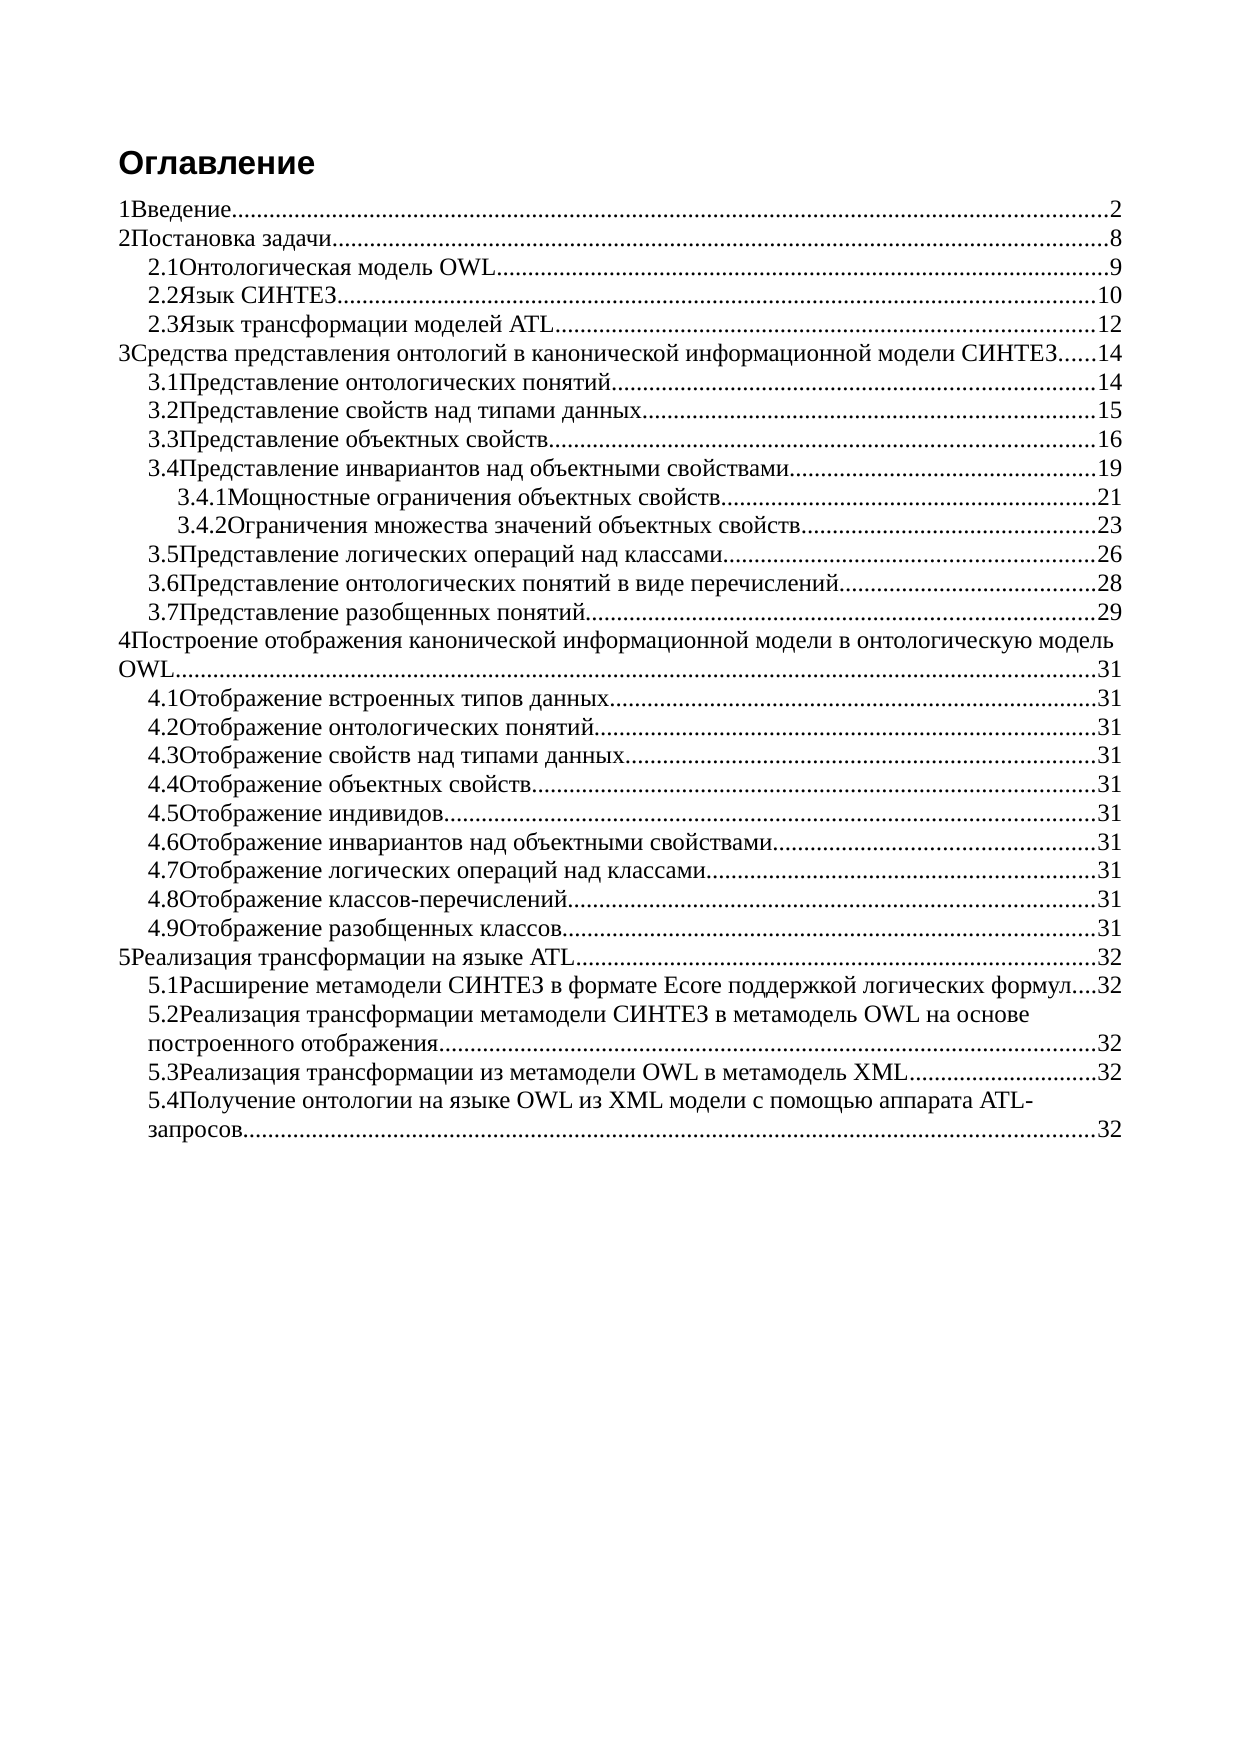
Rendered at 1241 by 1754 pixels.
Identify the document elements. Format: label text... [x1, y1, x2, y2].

text 3.7Представление разобщенных понятий 29 [148, 597, 1122, 625]
text 5Реализация трансформации на языке ATL 32 [118, 942, 1122, 970]
text 3.4Представление инвариантов над объектными свойствами 19 [148, 453, 1122, 482]
text 3.5Представление логических операций над классами 26 [148, 539, 1122, 568]
text 1Введение 2 [118, 194, 1122, 223]
text 4.1Отображение встроенных типов данных 31 [148, 683, 1122, 712]
text 4.2Отображение онтологических понятий 31 [148, 712, 1122, 740]
text 5.3Реализация трансформации из метамодели OWL в метамодель XML 32 [148, 1057, 1122, 1085]
text 3.1Представление онтологических понятий 14 [148, 367, 1122, 395]
text 5.2Реализация трансформации метамодели СИНТЕЗ в метамодель OWL на основе построенного отображения 32 [148, 999, 1122, 1057]
text 4.6Отображение инвариантов над объектными свойствами 31 [148, 827, 1122, 855]
text 3.4.1Мощностные ограничения объектных свойств 21 [177, 482, 1122, 510]
text 2.3Язык трансформации моделей ATL 12 [148, 309, 1122, 338]
text 5.4Получение онтологии на языке OWL из XML модели с помощью аппарата ATL-запросов 32 [148, 1085, 1122, 1143]
text 3.6Представление онтологических понятий в виде перечислений 28 [148, 568, 1122, 597]
text 5.1Расширение метамодели СИНТЕЗ в формате Ecore поддержкой логических формул 32 [148, 970, 1122, 999]
text 4.9Отображение разобщенных классов 31 [148, 913, 1122, 942]
text 2Постановка задачи 8 [118, 223, 1122, 252]
text 2.1Онтологическая модель OWL 9 [148, 252, 1122, 280]
text 4.3Отображение свойств над типами данных 31 [148, 740, 1122, 769]
text 4.8Отображение классов-перечислений 31 [148, 884, 1122, 913]
text 3Средства представления онтологий в канонической информационной модели СИНТЕЗ 14 [118, 338, 1122, 367]
text 3.4.2Ограничения множества значений объектных свойств 23 [177, 510, 1122, 539]
text 3.2Представление свойств над типами данных 15 [148, 395, 1122, 424]
text 4.7Отображение логических операций над классами 31 [148, 855, 1122, 884]
text 4Построение отображения канонической информационной модели в онтологическую модель OWL 31 [118, 625, 1122, 683]
text 2.2Язык СИНТЕЗ 10 [148, 280, 1122, 309]
text 4.5Отображение индивидов 31 [148, 798, 1122, 827]
text 4.4Отображение объектных свойств 31 [148, 769, 1122, 798]
subtitle Оглавление [118, 143, 1122, 182]
text 3.3Представление объектных свойств 16 [148, 424, 1122, 453]
